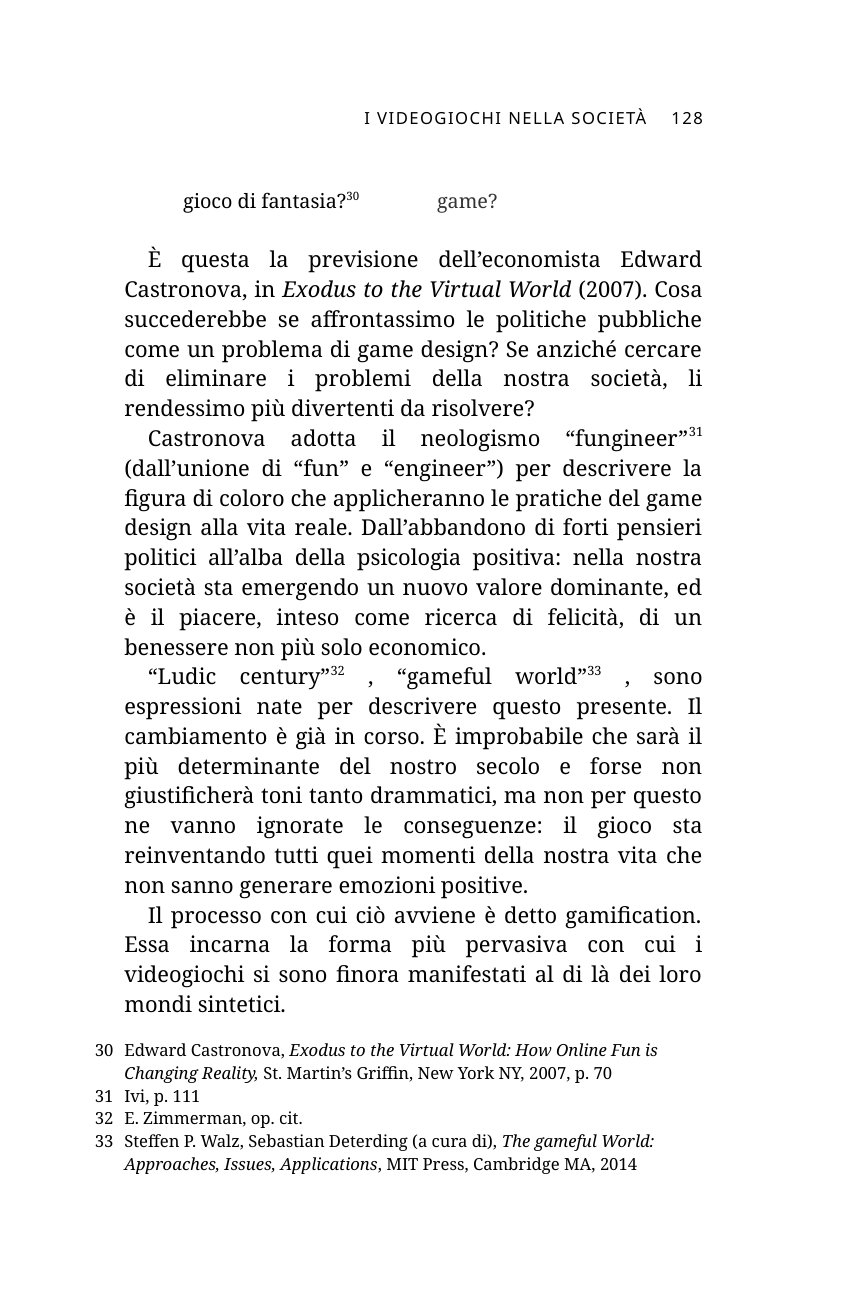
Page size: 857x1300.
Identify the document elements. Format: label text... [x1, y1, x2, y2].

table_header game? [419, 159, 649, 244]
text E. Zimmerman, op. cit. [94, 1107, 703, 1130]
text Castronova adotta il neologismo “fungineer” (dall’unione di “fun” e “engineer”) per descrivere la figura di coloro che applicheranno le pratiche del game design alla vita reale. Dall’abbandono di forti pensieri politici all’alba della psicologia positiva: nella nostra società sta emergendo un nuovo valore dominante, ed è il piacere, inteso come ricerca di felicità, di un benessere non più solo economico. [124, 423, 703, 661]
text Il processo con cui ciò avviene è detto gamification. Essa incarna la forma più pervasiva con cui i videogiochi si sono finora manifestati al di là dei loro mondi sintetici. [124, 899, 703, 1019]
text Steffen P. Walz, Sebastian Deterding (a cura di), The gameful World: Approaches, Issues, Applications, MIT Press, Cambridge MA, 2014 [94, 1130, 703, 1175]
text Ivi, p. 111 [94, 1084, 703, 1107]
table_header gioco di fantasia? [177, 159, 419, 244]
text “Ludic century” , “gameful world” , sono espressioni nate per descrivere questo presente. Il cambiamento è già in corso. È improbabile che sarà il più determinante del nostro secolo e forse non giustificherà toni tanto drammatici, ma non per questo ne vanno ignorate le conseguenze: il gioco sta reinventando tutti quei momenti della nostra vita che non sanno generare emozioni positive. [124, 661, 703, 899]
text È questa la previsione dell’economista Edward Castronova, in Exodus to the Virtual World (2007). Cosa succederebbe se affrontassimo le politiche pubbliche come un problema di game design? Se anziché cercare di eliminare i problemi della nostra società, li rendessimo più divertenti da risolvere? [124, 244, 703, 423]
